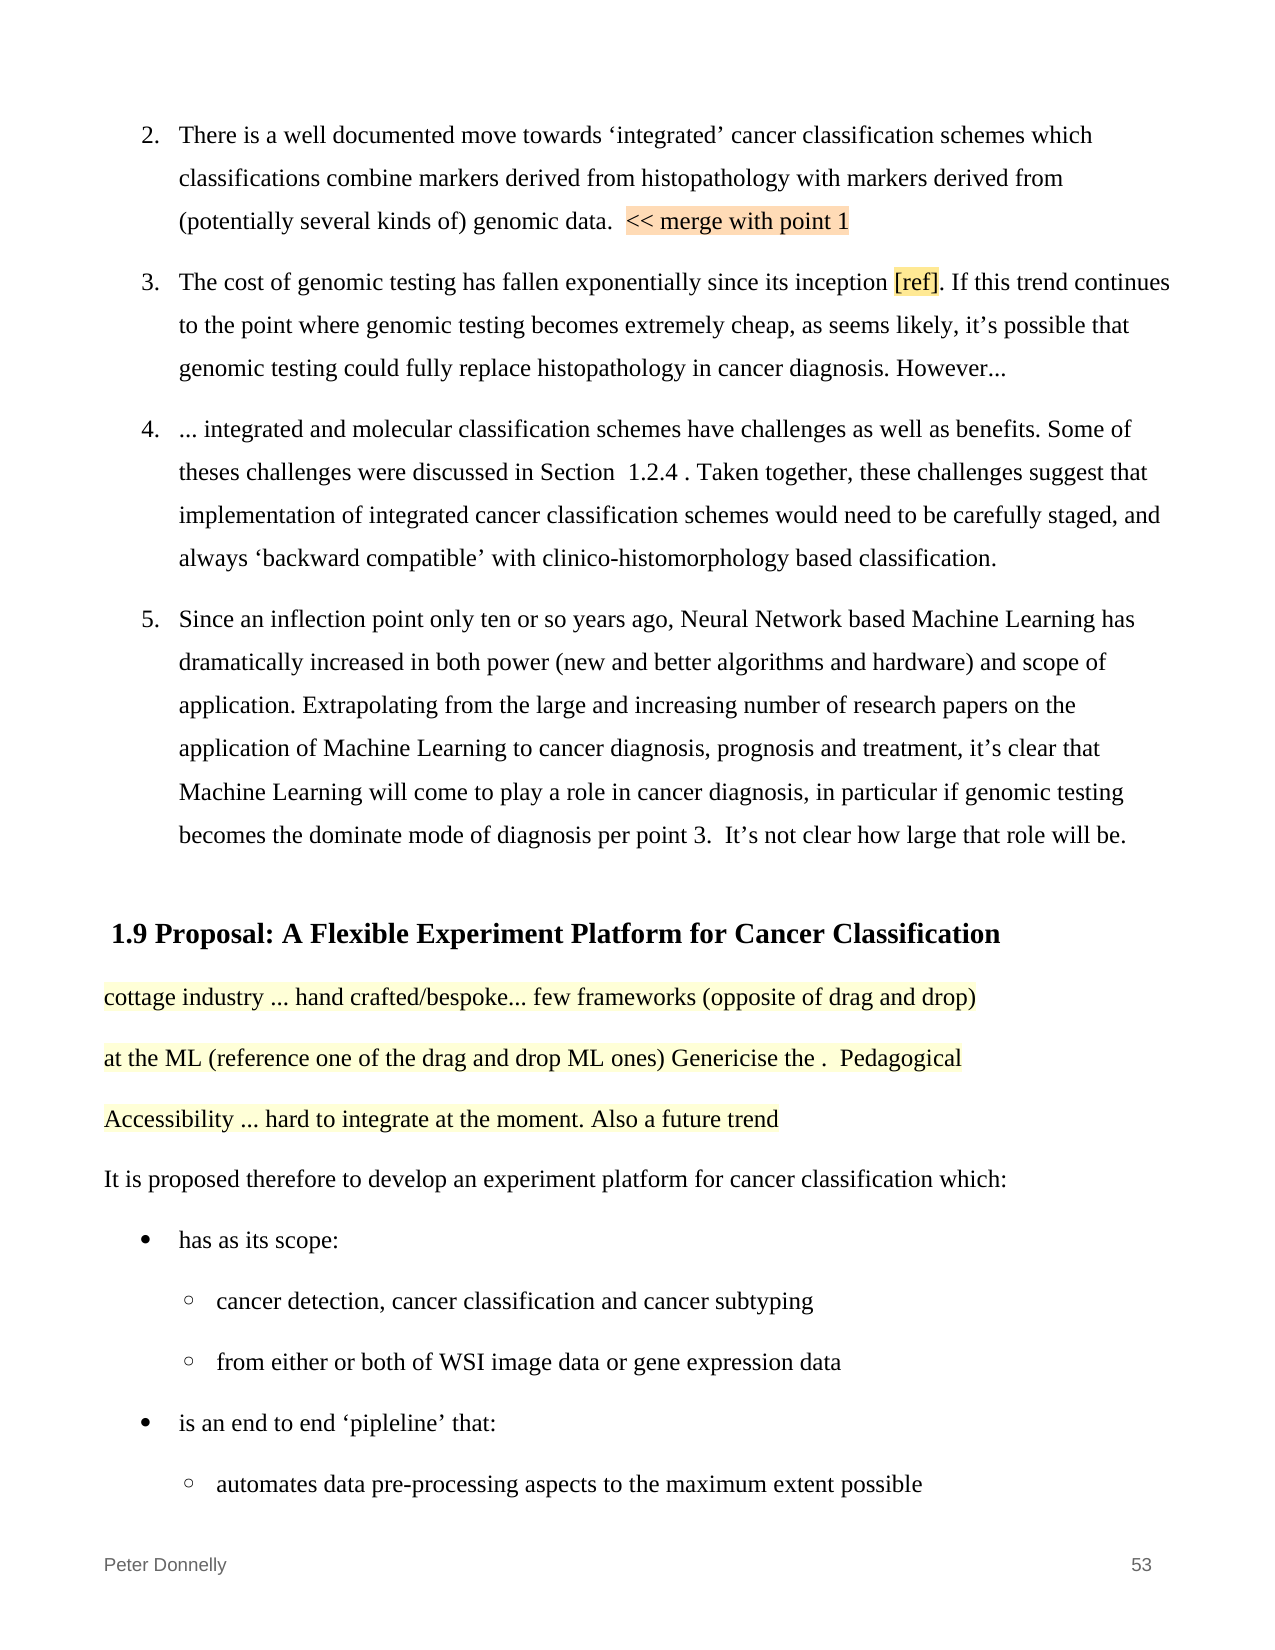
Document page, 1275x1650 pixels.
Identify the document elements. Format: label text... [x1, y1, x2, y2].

text Accessibility ... hard to integrate at the moment. Also a future trend [103, 1104, 1181, 1132]
subtitle Proposal: A Flexible Experiment Platform for Cancer Classification [103, 916, 1181, 949]
text It is proposed therefore to develop an experiment platform for cancer classification which: [103, 1164, 1181, 1193]
list has as its scope: [141, 1225, 1181, 1254]
list from either or both of WSI image data or gene expression data [178, 1347, 1181, 1376]
list There is a well documented move towards ‘integrated’ cancer classification schemes which classifications combine markers derived from histopathology with markers derived from (potentially several kinds of) genomic data. << merge with point 1 [141, 120, 1181, 235]
list ... integrated and molecular classification schemes have challenges as well as benefits. Some of theses challenges were discussed in Section 1.2.4. Taken together, these challenges suggest that implementation of integrated cancer classification schemes would need to be carefully staged, and always ‘backward compatible’ with clinico-histomorphology based classification. [141, 414, 1181, 572]
list The cost of genomic testing has fallen exponentially since its inception [ref]. If this trend continues to the point where genomic testing becomes extremely cheap, as seems likely, it’s possible that genomic testing could fully replace histopathology in cancer diagnosis. However... [141, 267, 1181, 382]
list Since an inflection point only ten or so years ago, Neural Network based Machine Learning has dramatically increased in both power (new and better algorithms and hardware) and scope of application. Extrapolating from the large and increasing number of research papers on the application of Machine Learning to cancer diagnosis, prognosis and treatment, it’s clear that Machine Learning will come to play a role in cancer diagnosis, in particular if genomic testing becomes the dominate mode of diagnosis per point 3. It’s not clear how large that role will be. [141, 604, 1181, 848]
list is an end to end ‘pipleline’ that: [141, 1408, 1181, 1437]
list automates data pre-processing aspects to the maximum extent possible [178, 1469, 1181, 1497]
text cottage industry ... hand crafted/bespoke... few frameworks (opposite of drag and drop) [103, 982, 1181, 1011]
text at the ML (reference one of the drag and drop ML ones) Genericise the . Pedagogical [103, 1043, 1181, 1072]
list cancer detection, cancer classification and cancer subtyping [178, 1286, 1181, 1315]
